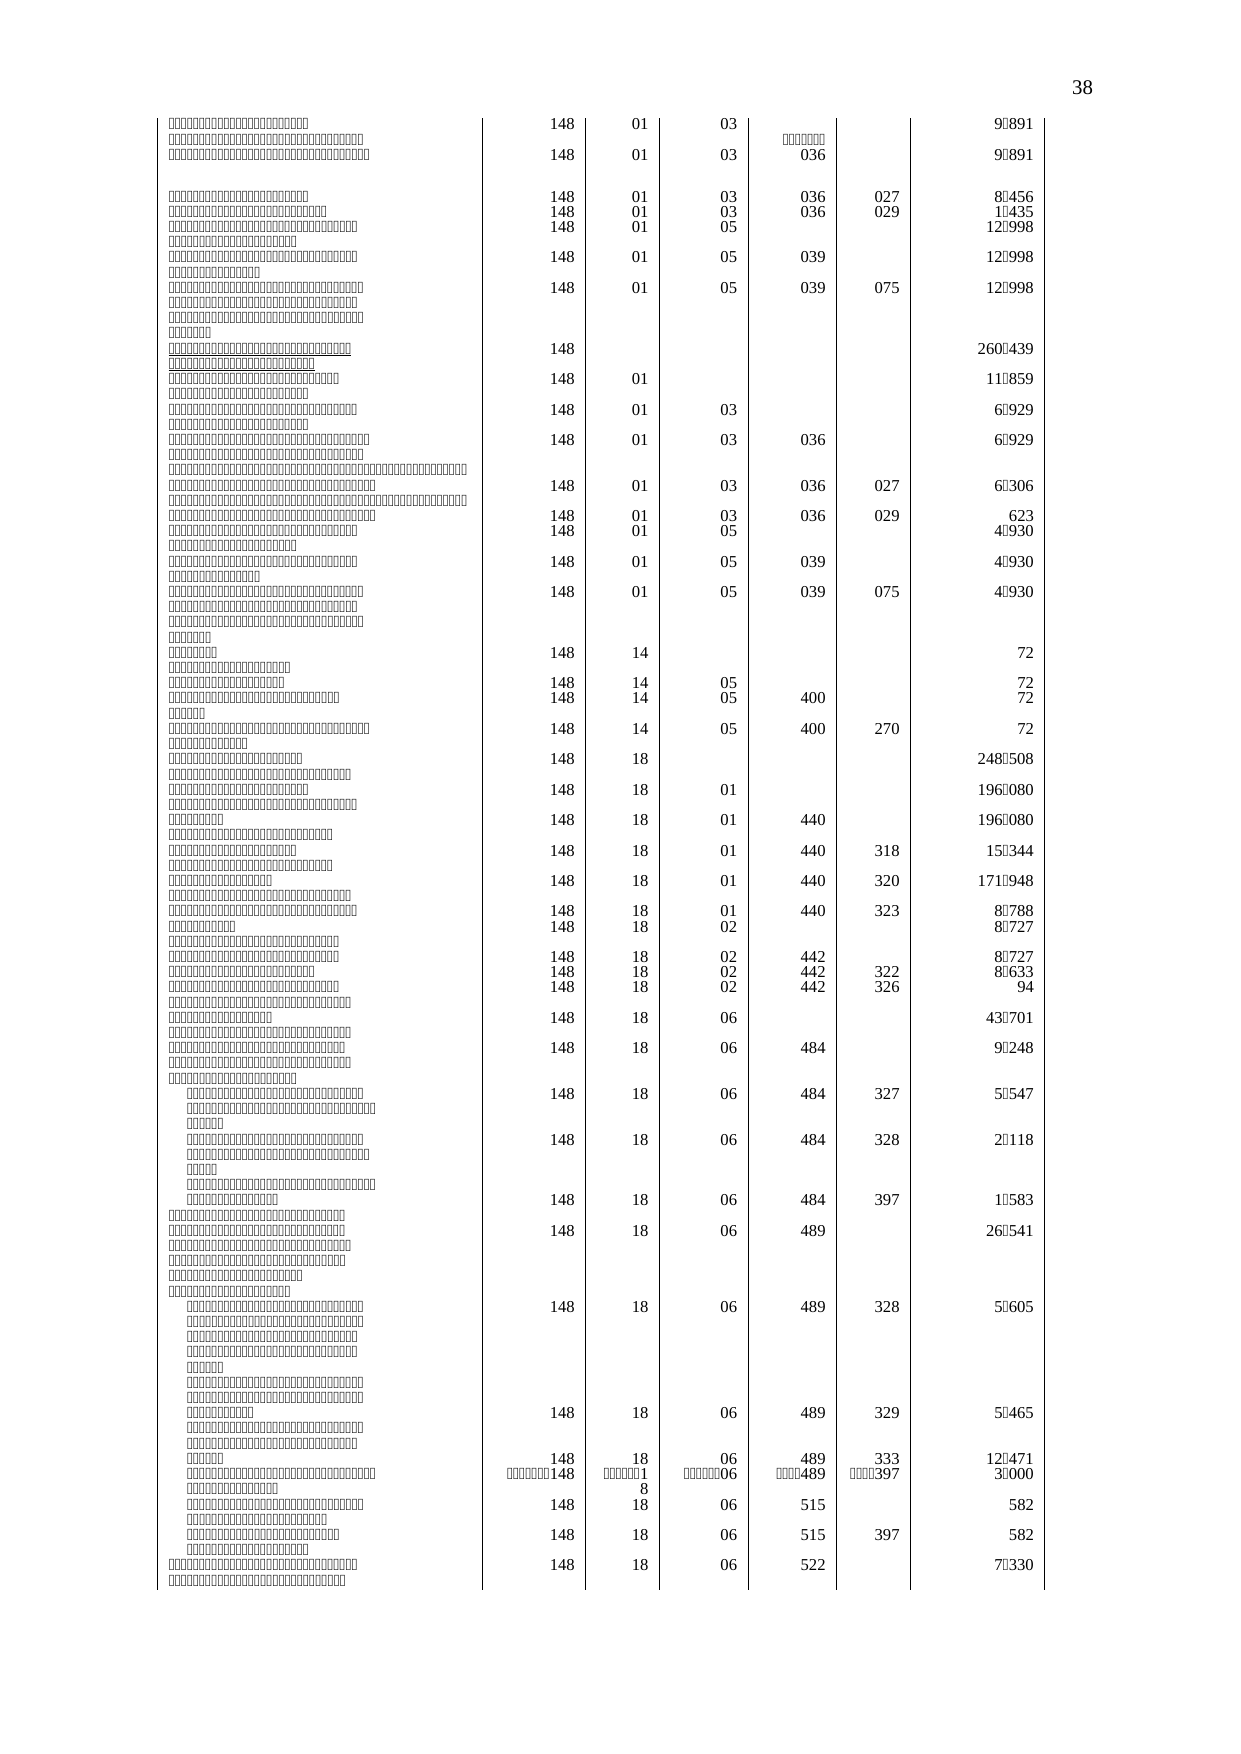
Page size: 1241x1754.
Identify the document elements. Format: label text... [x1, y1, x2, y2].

table_cell [660, 647, 748, 662]
table_cell  [483, 343, 585, 373]
table_cell  [911, 860, 1044, 890]
table_cell   [158, 799, 482, 829]
table_cell  [660, 890, 748, 920]
table_cell  [660, 495, 748, 525]
table_cell  [911, 768, 1044, 799]
table_cell  [749, 936, 836, 966]
table_cell  [158, 118, 482, 133]
table_cell  [660, 829, 748, 859]
table_cell  [586, 936, 659, 966]
table_cell  [483, 936, 585, 966]
table_cell  [586, 829, 659, 859]
table_cell  [749, 1133, 836, 1179]
table_cell  [483, 434, 585, 464]
table_cell [837, 1559, 910, 1589]
table_cell       [158, 1209, 482, 1301]
table_cell [749, 920, 836, 936]
table_cell  [586, 1088, 659, 1133]
table_cell  [660, 434, 748, 464]
table_cell     [158, 586, 482, 647]
table_cell  [749, 799, 836, 829]
table_cell   [158, 343, 482, 373]
table_cell  [837, 829, 910, 859]
table_cell  [911, 1209, 1044, 1301]
table_cell   [158, 221, 482, 251]
table_cell  [483, 555, 585, 586]
table_cell  [586, 753, 659, 768]
table_cell  [483, 692, 585, 723]
table_cell  [483, 723, 585, 753]
table_cell  [837, 1377, 910, 1422]
table_cell     [158, 282, 482, 342]
table_cell [837, 221, 910, 251]
table_cell   [158, 251, 482, 282]
table_cell  [749, 282, 836, 342]
table_cell    [158, 1088, 482, 1133]
table_cell  [911, 1179, 1044, 1209]
table_cell [749, 753, 836, 768]
table_cell  [586, 692, 659, 723]
table_cell  [586, 768, 659, 799]
table_cell   [158, 996, 482, 1027]
table_cell  [586, 799, 659, 829]
table_cell  [483, 1377, 585, 1422]
table_cell   [158, 692, 482, 723]
table_cell  [483, 464, 585, 494]
table_cell  [483, 133, 585, 190]
table_cell  [749, 495, 836, 525]
table_cell  [837, 464, 910, 494]
table_cell  [660, 1529, 748, 1559]
table_cell  [483, 860, 585, 890]
table_cell  [586, 1529, 659, 1559]
table_cell  [660, 221, 748, 251]
table_cell     [158, 1027, 482, 1088]
table_cell  [749, 1027, 836, 1088]
table_cell [749, 403, 836, 434]
table_cell  [660, 1377, 748, 1422]
table_cell  [660, 723, 748, 753]
table_cell   [158, 723, 482, 753]
table_cell  [586, 1179, 659, 1209]
table_cell  [660, 996, 748, 1027]
table_cell  [586, 373, 659, 403]
table_cell  [660, 190, 748, 206]
table_cell  [911, 662, 1044, 692]
table_cell  [749, 860, 836, 890]
table_cell  [586, 966, 659, 981]
table_cell  [911, 1301, 1044, 1377]
table_cell  [586, 118, 659, 133]
table_cell [749, 662, 836, 692]
table_cell  [586, 221, 659, 251]
table_cell  [660, 1027, 748, 1088]
table_cell [660, 343, 748, 373]
table_cell  [837, 1529, 910, 1559]
table_cell  [660, 799, 748, 829]
table_cell [749, 768, 836, 799]
table_cell   [158, 133, 482, 190]
table_cell  [837, 981, 910, 996]
table_cell  [483, 890, 585, 920]
table_cell  [483, 1468, 585, 1498]
table_cell  [483, 495, 585, 525]
table_cell  [660, 692, 748, 723]
table_cell  [483, 1559, 585, 1589]
table_cell  [483, 920, 585, 936]
table_cell  [158, 647, 482, 662]
table_cell  [911, 1468, 1044, 1498]
table_cell  [911, 403, 1044, 434]
table_cell  [586, 1422, 659, 1468]
table_cell  [911, 434, 1044, 464]
table_cell  [911, 495, 1044, 525]
table_cell [837, 799, 910, 829]
table_cell  [911, 1498, 1044, 1529]
table_cell  [911, 221, 1044, 251]
table_cell [837, 525, 910, 555]
table_cell  [749, 555, 836, 586]
table_cell  [911, 133, 1044, 190]
table_cell  [660, 1559, 748, 1589]
table_cell  [660, 1422, 748, 1468]
table_cell   [158, 890, 482, 920]
table_cell  [586, 403, 659, 434]
table_cell  [483, 282, 585, 342]
table_cell  [483, 190, 585, 206]
table_cell  [911, 206, 1044, 221]
table_cell  [911, 190, 1044, 206]
table_cell  [837, 966, 910, 981]
table_cell [837, 647, 910, 662]
table_cell [660, 753, 748, 768]
table_cell  [483, 981, 585, 996]
table_cell  [749, 723, 836, 753]
table_cell  [483, 753, 585, 768]
table_cell  [837, 890, 910, 920]
table_cell   [158, 1179, 482, 1209]
table_cell  [586, 723, 659, 753]
table_cell  [837, 723, 910, 753]
table_cell  [483, 586, 585, 647]
table_cell [749, 647, 836, 662]
table_cell  [586, 1301, 659, 1377]
table_cell  [911, 799, 1044, 829]
table_cell  [749, 981, 836, 996]
table_cell  [911, 282, 1044, 342]
table_cell  [660, 662, 748, 692]
table_cell [749, 343, 836, 373]
table_cell  [586, 920, 659, 936]
table_cell [837, 1209, 910, 1301]
table_cell  [483, 662, 585, 692]
table_cell  [911, 118, 1044, 133]
table_cell  [158, 190, 482, 206]
table_cell  [483, 647, 585, 662]
table_cell  [911, 1027, 1044, 1088]
table_cell  [911, 753, 1044, 768]
table_cell  [911, 373, 1044, 403]
table_cell  [660, 1133, 748, 1179]
table_cell [837, 753, 910, 768]
table_cell [586, 343, 659, 373]
table_cell  [158, 966, 482, 981]
table_cell [749, 118, 836, 133]
table_cell  [660, 118, 748, 133]
table_cell   [158, 662, 482, 692]
table_cell  [749, 1529, 836, 1559]
table_cell  [586, 464, 659, 494]
table_cell   [158, 1468, 482, 1498]
table_cell [837, 768, 910, 799]
table_cell  [483, 118, 585, 133]
table_cell  [158, 464, 482, 494]
table_cell  [660, 768, 748, 799]
table_cell  [911, 829, 1044, 859]
table_cell  [749, 1088, 836, 1133]
table_cell  [483, 1179, 585, 1209]
table_cell  [911, 555, 1044, 586]
table_cell    [158, 1133, 482, 1179]
table_cell  [483, 1209, 585, 1301]
table_cell  [483, 1498, 585, 1529]
table_cell   [158, 1498, 482, 1529]
table_cell  [837, 1133, 910, 1179]
table_cell  [586, 860, 659, 890]
table_cell  [483, 403, 585, 434]
table_cell  [660, 525, 748, 555]
table_cell  [911, 1377, 1044, 1422]
table_cell  [660, 282, 748, 342]
table_cell  [158, 206, 482, 221]
table_cell  [749, 1559, 836, 1589]
table_cell  [586, 190, 659, 206]
table_cell [837, 1498, 910, 1529]
table_cell  [483, 799, 585, 829]
table_cell  [660, 1468, 748, 1498]
table_cell  [911, 464, 1044, 494]
table_cell  [911, 586, 1044, 647]
table_cell  [749, 206, 836, 221]
table_cell  [158, 753, 482, 768]
table_cell  [483, 768, 585, 799]
table_cell  [749, 829, 836, 859]
table_cell [837, 403, 910, 434]
table_cell  [586, 1209, 659, 1301]
table_cell  [749, 1498, 836, 1529]
table_cell  [837, 282, 910, 342]
table_cell   [158, 434, 482, 464]
table_cell  [911, 981, 1044, 996]
table_cell [837, 373, 910, 403]
table_cell   [158, 555, 482, 586]
table_cell  [586, 434, 659, 464]
table_cell  [586, 662, 659, 692]
table_cell  [660, 966, 748, 981]
table_cell [837, 692, 910, 723]
table_cell  [586, 890, 659, 920]
table_cell  [586, 525, 659, 555]
table_cell  [660, 251, 748, 282]
table_cell  [911, 1088, 1044, 1133]
table_cell  [911, 1529, 1044, 1559]
table_cell  [586, 206, 659, 221]
table_cell   [749, 133, 836, 190]
table_cell   [158, 1529, 482, 1559]
table_cell  [837, 1179, 910, 1209]
table_cell  [158, 981, 482, 996]
table_cell [837, 434, 910, 464]
table_cell  [586, 133, 659, 190]
table_cell  [911, 343, 1044, 373]
table_cell  [660, 586, 748, 647]
table_cell  [911, 1133, 1044, 1179]
table_cell  [837, 860, 910, 890]
table_cell  [483, 1301, 585, 1377]
table_cell    [158, 1422, 482, 1468]
table_cell [837, 555, 910, 586]
table_cell  [749, 586, 836, 647]
table_cell  [837, 1301, 910, 1377]
table_cell  [837, 586, 910, 647]
table_cell  [911, 1559, 1044, 1589]
table_cell [837, 251, 910, 282]
table_cell  [911, 1422, 1044, 1468]
table_cell  [911, 936, 1044, 966]
table_cell  [660, 1179, 748, 1209]
table_cell  [483, 373, 585, 403]
table_cell  [483, 251, 585, 282]
table_cell  [660, 464, 748, 494]
table_cell  [837, 1422, 910, 1468]
table_cell  [586, 1377, 659, 1422]
table_cell  [749, 1301, 836, 1377]
table_cell  [837, 495, 910, 525]
table_cell  [158, 920, 482, 936]
table_cell  [660, 1301, 748, 1377]
table_cell   [158, 373, 482, 403]
table_cell  [483, 966, 585, 981]
table_cell  [749, 1209, 836, 1301]
table_cell [837, 996, 910, 1027]
table_cell  [749, 190, 836, 206]
table_cell  [586, 495, 659, 525]
table_cell  [586, 251, 659, 282]
table_cell   [158, 403, 482, 434]
table_cell  [483, 206, 585, 221]
table_cell  [749, 1179, 836, 1209]
table_cell  [660, 1498, 748, 1529]
table_cell [837, 1027, 910, 1088]
table_cell  [837, 206, 910, 221]
table_cell  [911, 723, 1044, 753]
table_cell  [586, 996, 659, 1027]
table_cell  [749, 464, 836, 494]
table_cell [837, 118, 910, 133]
table_cell  [483, 1529, 585, 1559]
table_cell [837, 343, 910, 373]
table_cell  [911, 890, 1044, 920]
table_cell  [660, 860, 748, 890]
table_cell  [586, 1133, 659, 1179]
table_cell  [911, 251, 1044, 282]
table_cell  [749, 434, 836, 464]
table_cell  [749, 1377, 836, 1422]
table_cell  [837, 1088, 910, 1133]
table_cell    [158, 1377, 482, 1422]
table_cell   [158, 829, 482, 859]
table_cell  [749, 966, 836, 981]
table_cell   [158, 525, 482, 555]
table_cell  [158, 495, 482, 525]
table_cell  [911, 996, 1044, 1027]
table_cell   [158, 768, 482, 799]
table_cell   [158, 936, 482, 966]
table_cell  [660, 936, 748, 966]
table_cell  [586, 1468, 659, 1498]
table_cell  [586, 1498, 659, 1529]
table_cell  [660, 920, 748, 936]
table_cell  [911, 692, 1044, 723]
table_cell  [586, 1559, 659, 1589]
table_cell  [483, 221, 585, 251]
table_cell   [158, 860, 482, 890]
table_cell  [660, 981, 748, 996]
table_cell   [158, 1559, 482, 1589]
table_cell      [158, 1301, 482, 1377]
table_cell  [660, 133, 748, 190]
table_cell  [483, 1027, 585, 1088]
table_cell  [749, 1468, 836, 1498]
table_cell  [911, 920, 1044, 936]
table_cell  [483, 1422, 585, 1468]
table_cell  [749, 692, 836, 723]
table_cell [837, 920, 910, 936]
table_cell  [586, 586, 659, 647]
table_cell [749, 373, 836, 403]
table_cell [749, 221, 836, 251]
table_cell  [837, 190, 910, 206]
table_cell  [483, 996, 585, 1027]
table_cell [749, 996, 836, 1027]
table_cell  [911, 525, 1044, 555]
table_cell [660, 373, 748, 403]
table_cell [837, 936, 910, 966]
table_cell  [660, 403, 748, 434]
table_cell [837, 133, 910, 190]
table_cell  [660, 555, 748, 586]
table_cell  [586, 981, 659, 996]
table_cell  [586, 282, 659, 342]
table_cell  [837, 1468, 910, 1498]
table_cell  [483, 829, 585, 859]
table_cell  [660, 206, 748, 221]
table_cell [837, 662, 910, 692]
table_cell  [660, 1088, 748, 1133]
table_cell  [660, 1209, 748, 1301]
table_cell  [586, 647, 659, 662]
table_cell  [586, 555, 659, 586]
table_cell  [483, 525, 585, 555]
table_cell  [483, 1133, 585, 1179]
table_cell  [749, 1422, 836, 1468]
table_cell  [911, 647, 1044, 662]
table_cell  [483, 1088, 585, 1133]
table_cell  [586, 1027, 659, 1088]
table_cell  [749, 890, 836, 920]
table_cell  [911, 966, 1044, 981]
table_cell [749, 525, 836, 555]
table_cell  [749, 251, 836, 282]
